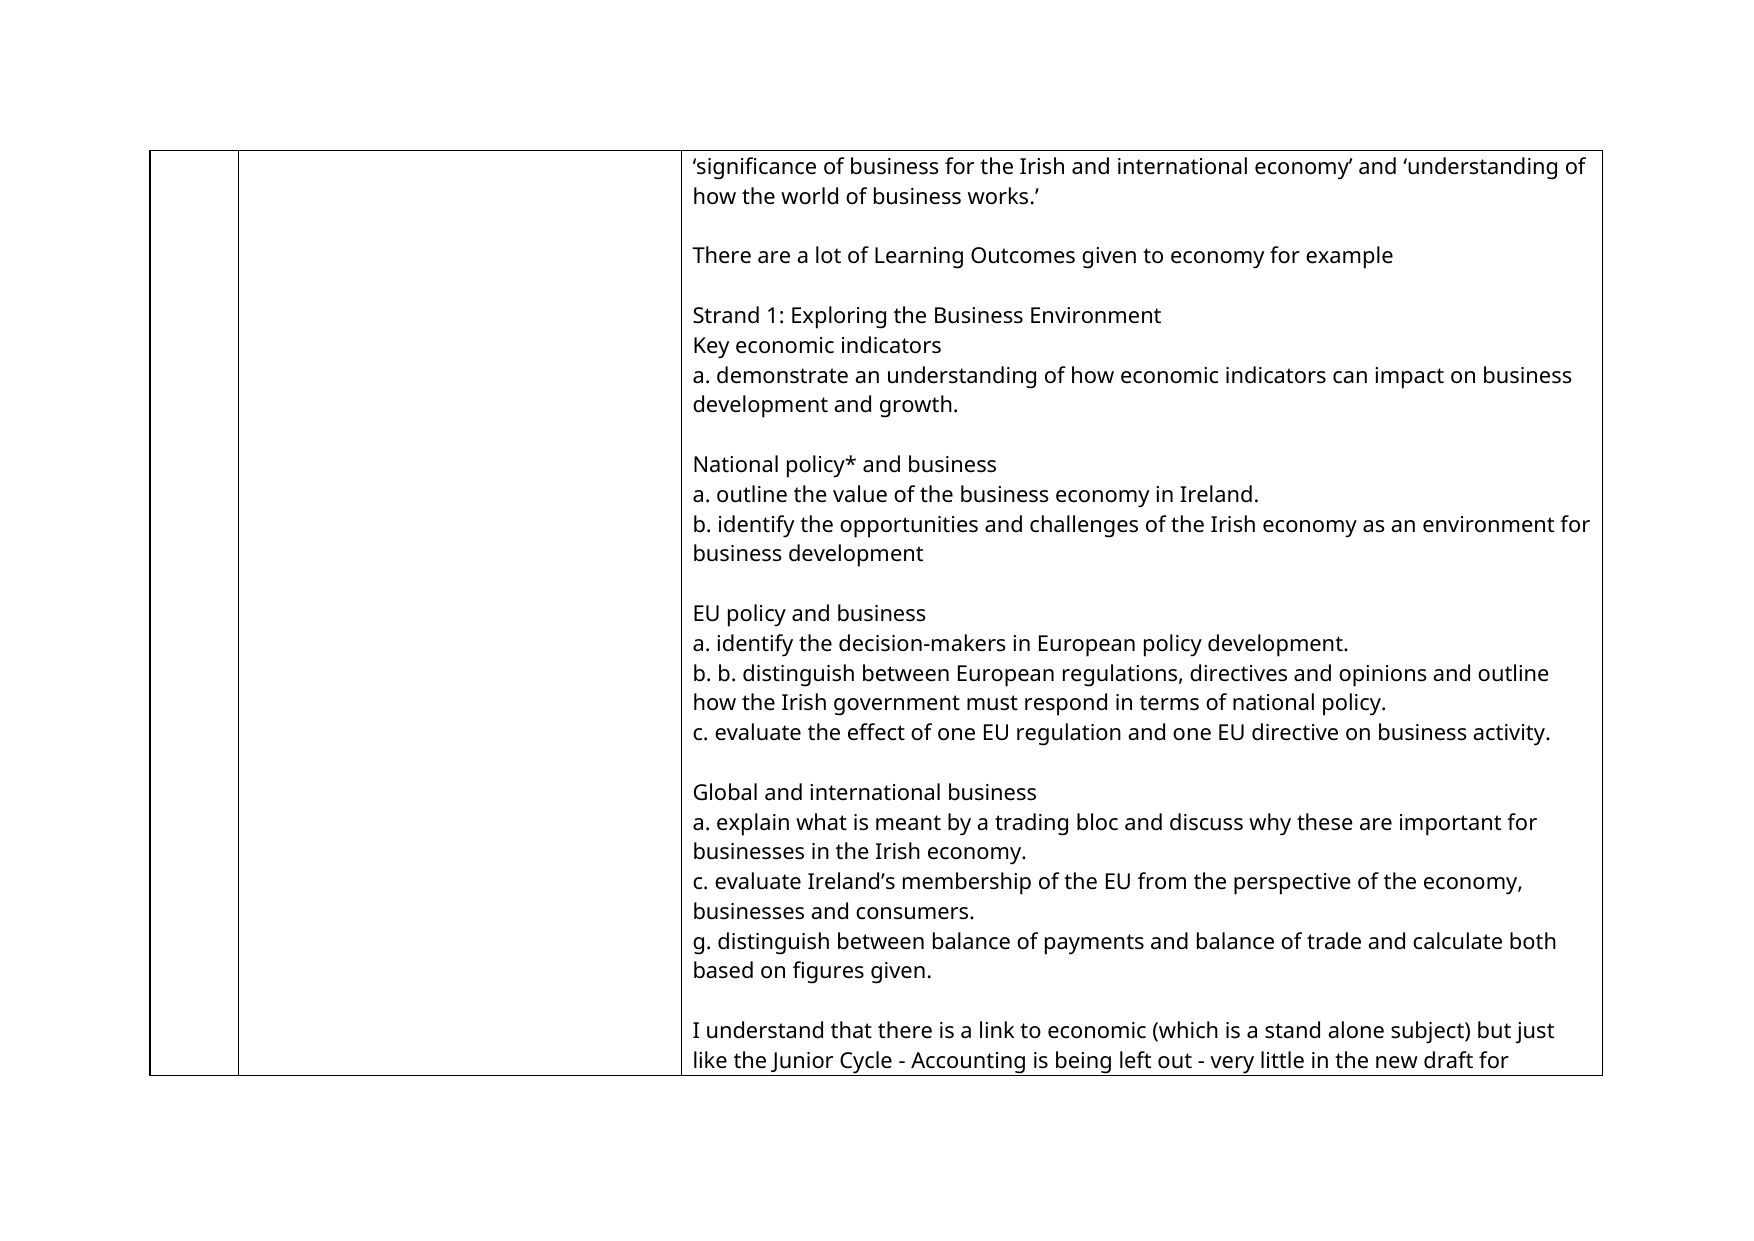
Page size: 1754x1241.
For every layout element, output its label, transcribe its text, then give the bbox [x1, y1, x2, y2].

table_header [151, 151, 238, 1074]
table_header [239, 151, 681, 1074]
table_header ‘significance of business for the Irish and international economy’ and ‘understanding of how the world of business works.’ There are a lot of Learning Outcomes given to economy for example Strand 1: Exploring the Business Environment Key economic indicators a. demonstrate an understanding of how economic indicators can impact on business development and growth. National policy* and business a. outline the value of the business economy in Ireland. b. identify the opportunities and challenges of the Irish economy as an environment for business development EU policy and business a. identify the decision-makers in European policy development. b. b. distinguish between European regulations, directives and opinions and outline how the Irish government must respond in terms of national policy. c. evaluate the effect of one EU regulation and one EU directive on business activity. Global and international business a. explain what is meant by a trading bloc and discuss why these are important for businesses in the Irish economy. c. evaluate Ireland’s membership of the EU from the perspective of the economy, businesses and consumers. g. distinguish between balance of payments and balance of trade and calculate both based on figures given. I understand that there is a link to economic (which is a stand alone subject) but just like the Junior Cycle - Accounting is being left out - very little in the new draft for [682, 151, 1602, 1074]
